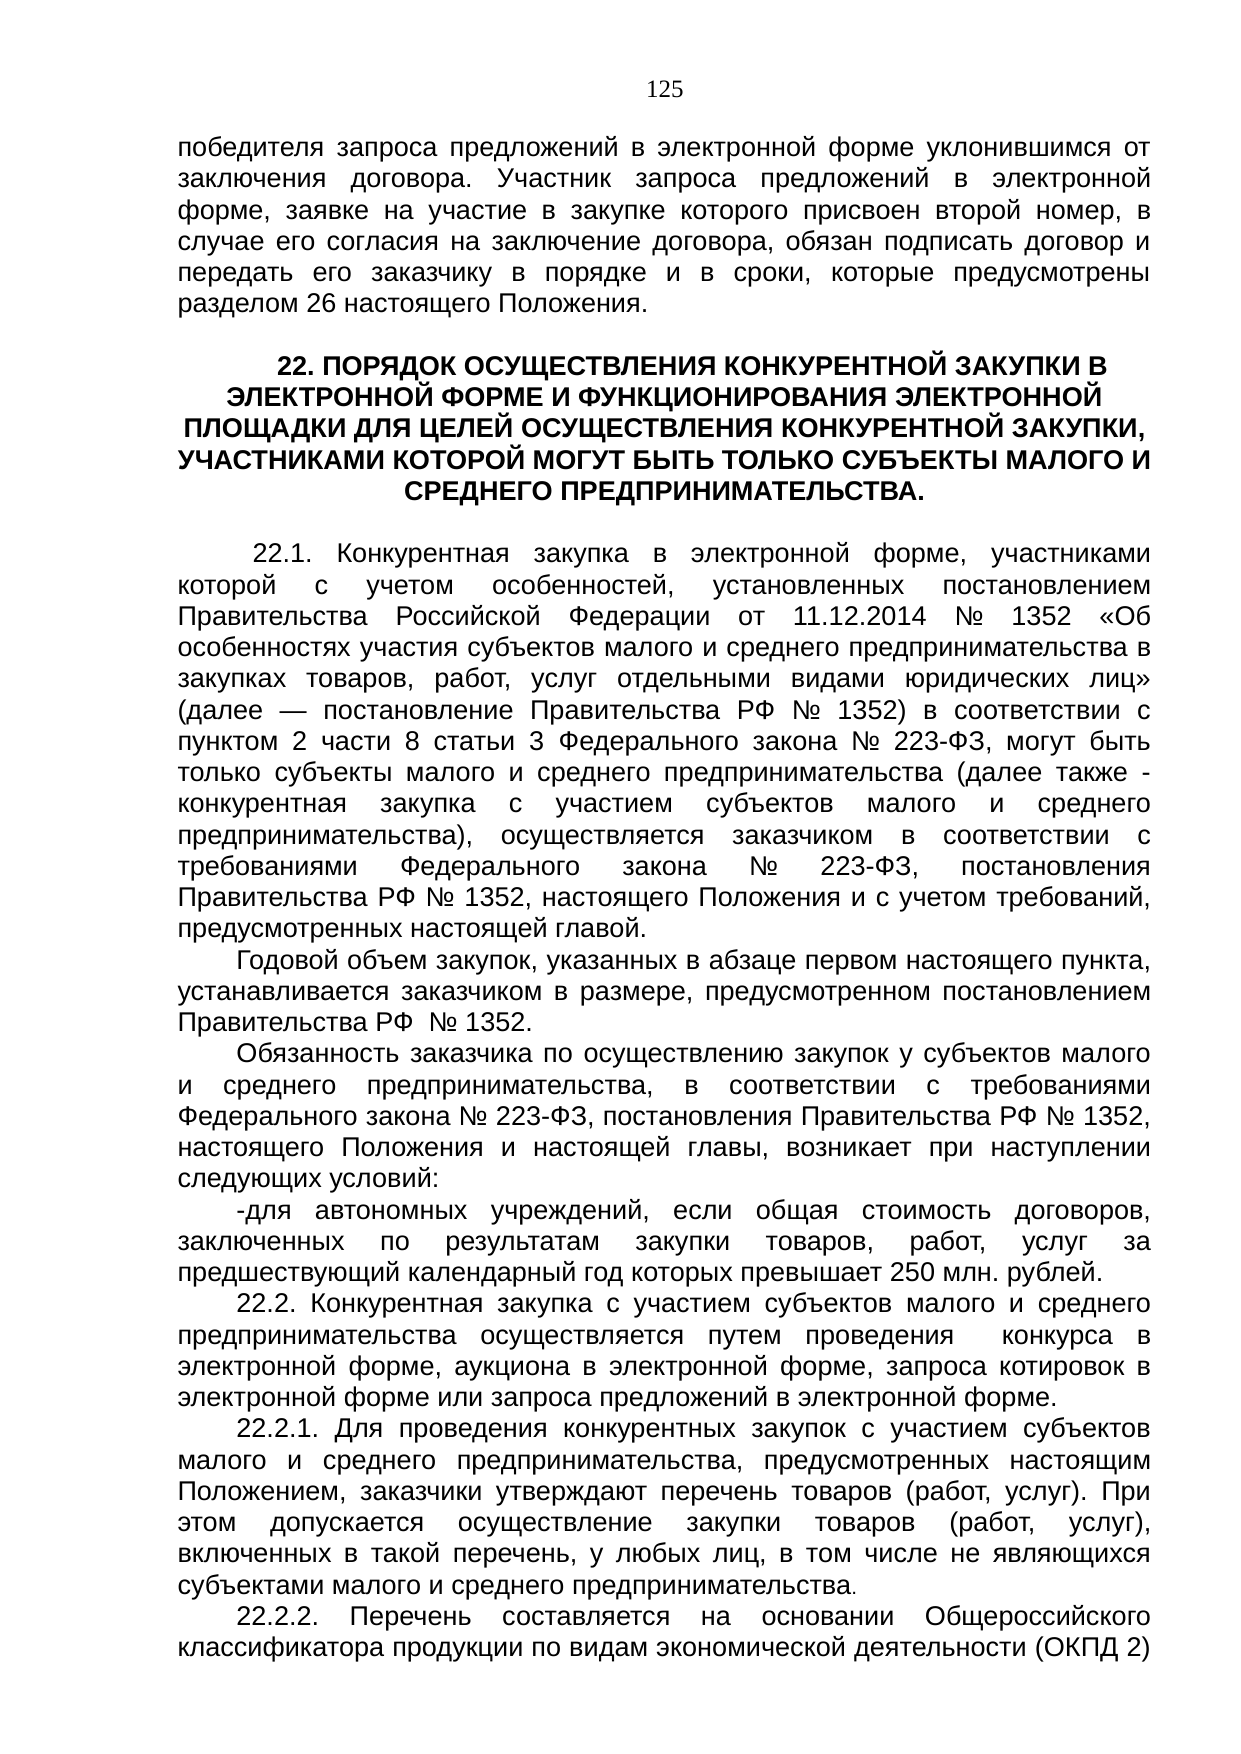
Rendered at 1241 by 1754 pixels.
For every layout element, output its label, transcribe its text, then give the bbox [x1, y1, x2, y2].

text -для автономных учреждений, если общая стоимость договоров, заключенных по результатам закупки товаров, работ, услуг за предшествующий календарный год которых превышает 250 млн. рублей. [177, 1194, 1152, 1287]
text 22. ПОРЯДОК ОСУЩЕСТВЛЕНИЯ КОНКУРЕНТНОЙ ЗАКУПКИ В ЭЛЕКТРОННОЙ ФОРМЕ И ФУНКЦИОНИРОВАНИЯ ЭЛЕКТРОННОЙ ПЛОЩАДКИ ДЛЯ ЦЕЛЕЙ ОСУЩЕСТВЛЕНИЯ КОНКУРЕНТНОЙ ЗАКУПКИ, УЧАСТНИКАМИ КОТОРОЙ МОГУТ БЫТЬ ТОЛЬКО СУБЪЕКТЫ МАЛОГО И СРЕДНЕГО ПРЕДПРИНИМАТЕЛЬСТВА. [177, 350, 1152, 506]
text победителя запроса предложений в электронной форме уклонившимся от заключения договора. Участник запроса предложений в электронной форме, заявке на участие в закупке которого присвоен второй номер, в случае его согласия на заключение договора, обязан подписать договор и передать его заказчику в порядке и в сроки, которые предусмотрены разделом 26 настоящего Положения. [177, 131, 1152, 319]
text 22.2.2. Перечень составляется на основании Общероссийского классификатора продукции по видам экономической деятельности (ОКПД 2) [177, 1600, 1152, 1662]
text Обязанность заказчика по осуществлению закупок у субъектов малого и среднего предпринимательства, в соответствии с требованиями Федерального закона № 223-ФЗ, постановления Правительства РФ № 1352, настоящего Положения и настоящей главы, возникает при наступлении следующих условий: [177, 1037, 1152, 1194]
text Годовой объем закупок, указанных в абзаце первом настоящего пункта, устанавливается заказчиком в размере, предусмотренном постановлением Правительства РФ № 1352. [177, 944, 1152, 1037]
text 22.2.1. Для проведения конкурентных закупок с участием субъектов малого и среднего предпринимательства, предусмотренных настоящим Положением, заказчики утверждают перечень товаров (работ, услуг). При этом допускается осуществление закупки товаров (работ, услуг), включенных в такой перечень, у любых лиц, в том числе не являющихся субъектами малого и среднего предпринимательства. [177, 1412, 1152, 1600]
text 22.2. Конкурентная закупка с участием субъектов малого и среднего предпринимательства осуществляется путем проведения конкурса в электронной форме, аукциона в электронной форме, запроса котировок в электронной форме или запроса предложений в электронной форме. [177, 1287, 1152, 1412]
text 22.1. Конкурентная закупка в электронной форме, участниками которой с учетом особенностей, установленных постановлением Правительства Российской Федерации от 11.12.2014 № 1352 «Об особенностях участия субъектов малого и среднего предпринимательства в закупках товаров, работ, услуг отдельными видами юридических лиц» (далее — постановление Правительства РФ № 1352) в соответствии с пунктом 2 части 8 статьи 3 Федерального закона № 223-ФЗ, могут быть только субъекты малого и среднего предпринимательства (далее также - конкурентная закупка с участием субъектов малого и среднего предпринимательства), осуществляется заказчиком в соответствии с требованиями Федерального закона № 223-ФЗ, постановления Правительства РФ № 1352, настоящего Положения и с учетом требований, предусмотренных настоящей главой. [177, 537, 1152, 944]
